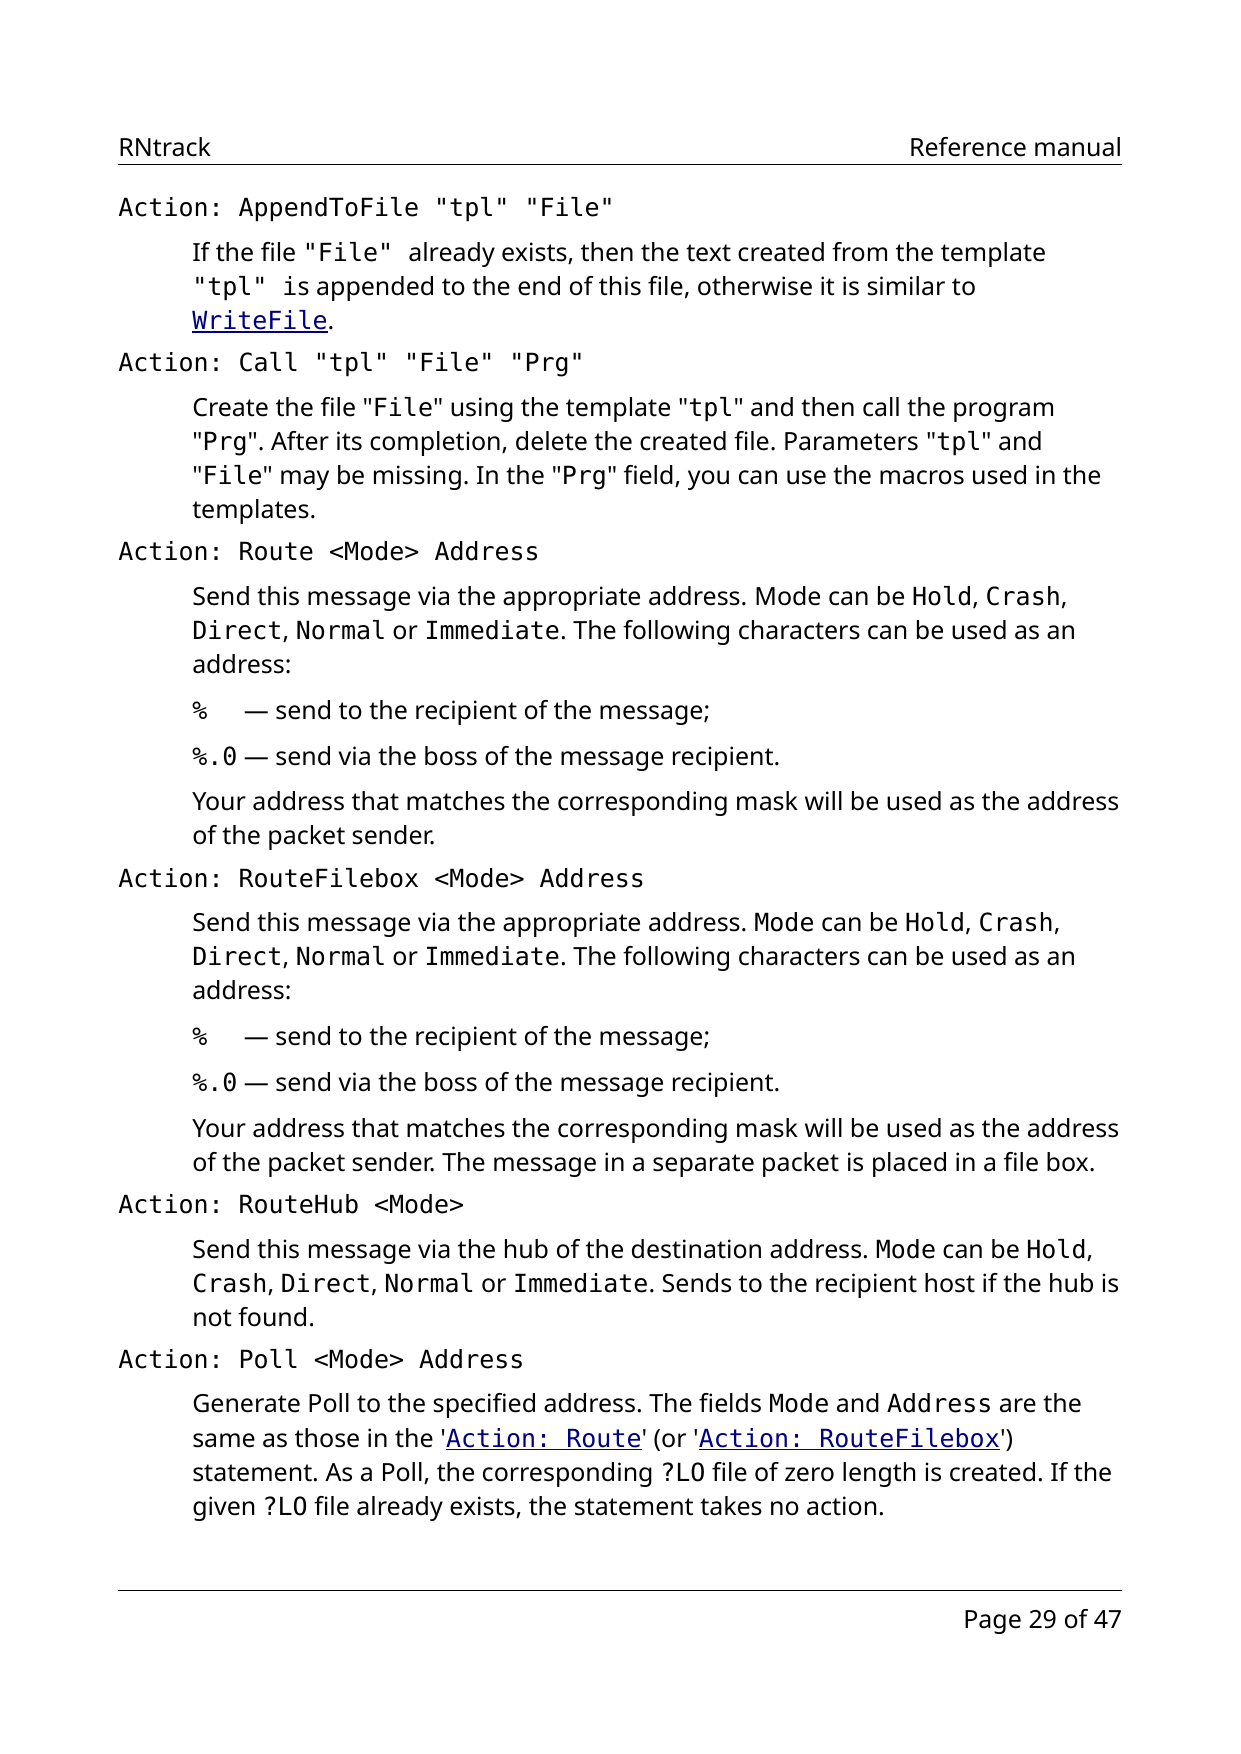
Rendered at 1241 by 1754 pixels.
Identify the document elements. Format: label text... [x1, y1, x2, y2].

text Action: RouteHub <Mode> [118, 1190, 1122, 1219]
text Send this message via the appropriate address. Mode can be Hold, Crash, Direct, Normal or Immediate. The following characters can be used as an address: [192, 905, 1122, 1007]
text Action: Route <Mode> Address [118, 537, 1122, 567]
text %.0 — send via the boss of the message recipient. [192, 738, 1122, 772]
text If the file "File" already exists, then the text created from the template "tpl" is appended to the end of this file, otherwise it is similar to WriteFile. [192, 234, 1122, 337]
text Create the file "File" using the template "tpl" and then call the program "Prg". After its completion, delete the created file. Parameters "tpl" and "File" may be missing. In the "Prg" field, you can use the macros used in the templates. [192, 389, 1122, 526]
text Generate Poll to the specified address. The fields Mode and Address are the same as those in the 'Action: Route' (or 'Action: RouteFilebox') statement. As a Poll, the corresponding ?LO file of zero length is created. If the given ?LO file already exists, the statement takes no action. [192, 1386, 1122, 1522]
text Send this message via the hub of the destination address. Mode can be Hold, Crash, Direct, Normal or Immediate. Sends to the recipient host if the hub is not found. [192, 1231, 1122, 1333]
text % — send to the recipient of the message; [192, 1019, 1122, 1053]
text Send this message via the appropriate address. Mode can be Hold, Crash, Direct, Normal or Immediate. The following characters can be used as an address: [192, 578, 1122, 681]
text Your address that matches the corresponding mask will be used as the address of the packet sender. [192, 784, 1122, 852]
text Action: Poll <Mode> Address [118, 1345, 1122, 1374]
text Action: AppendToFile "tpl" "File" [118, 193, 1122, 223]
text Action: RouteFilebox <Mode> Address [118, 864, 1122, 893]
text Action: Call "tpl" "File" "Prg" [118, 348, 1122, 378]
text % — send to the recipient of the message; [192, 692, 1122, 726]
text %.0 — send via the boss of the message recipient. [192, 1064, 1122, 1099]
text Your address that matches the corresponding mask will be used as the address of the packet sender. The message in a separate packet is placed in a file box. [192, 1110, 1122, 1178]
